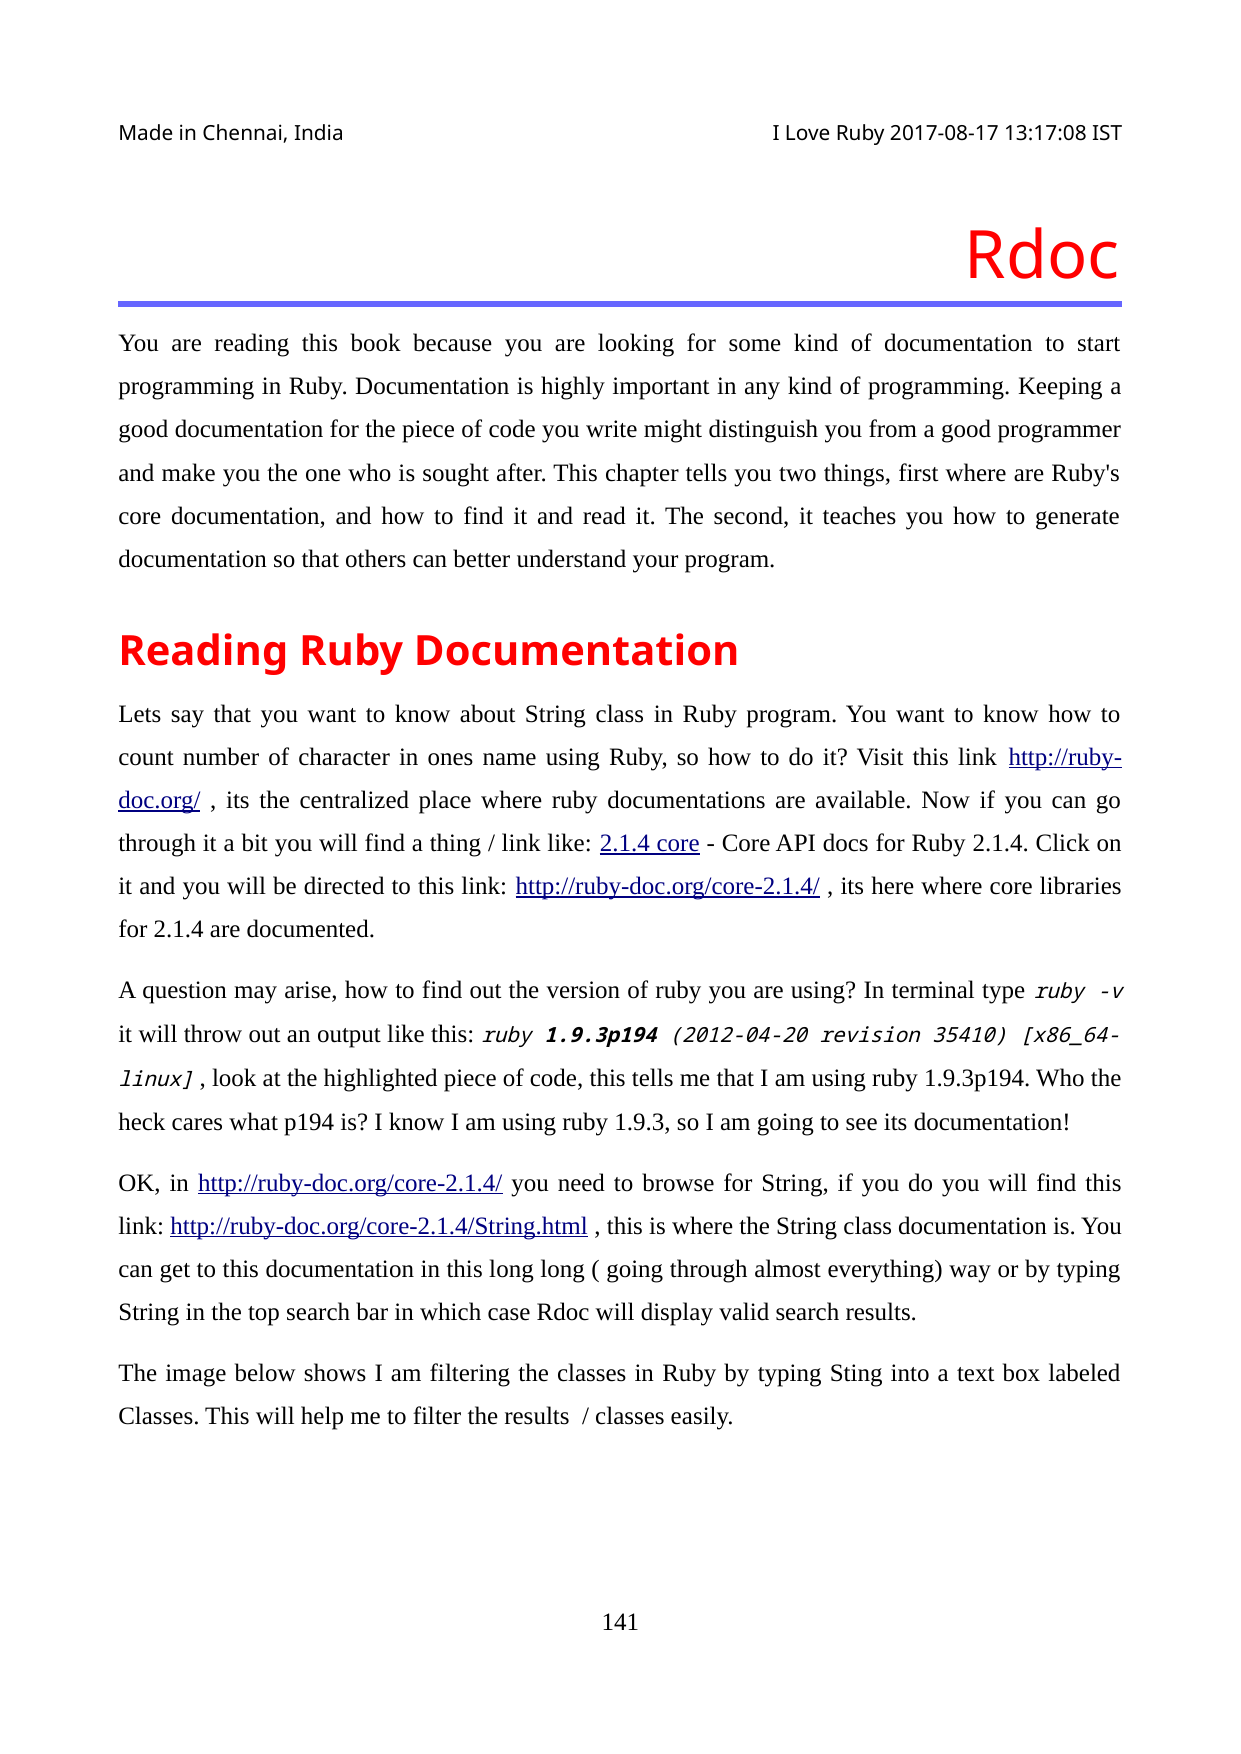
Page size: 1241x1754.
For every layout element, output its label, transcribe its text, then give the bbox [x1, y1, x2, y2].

text OK, in http://ruby-doc.org/core-2.1.4/ you need to browse for String, if you do you will find this link: http://ruby-doc.org/core-2.1.4/String.html , this is where the String class documentation is. You can get to this documentation in this long long ( going through almost everything) way or by typing String in the top search bar in which case Rdoc will display valid search results. [118, 1168, 1122, 1326]
text You are reading this book because you are looking for some kind of documentation to start programming in Ruby. Documentation is highly important in any kind of programming. Keeping a good documentation for the piece of code you write might distinguish you from a good programmer and make you the one who is sought after. This chapter tells you two things, first where are Ruby's core documentation, and how to find it and read it. The second, it teaches you how to generate documentation so that others can better understand your program. [118, 328, 1122, 573]
subtitle Rdoc [118, 204, 1122, 301]
text The image below shows I am filtering the classes in Ruby by typing Sting into a text box labeled Classes. This will help me to filter the results / classes easily. [118, 1358, 1122, 1430]
subtitle Reading Ruby Documentation [118, 621, 1122, 678]
text Lets say that you want to know about String class in Ruby program. You want to know how to count number of character in ones name using Ruby, so how to do it? Visit this link http://ruby-doc.org/ , its the centralized place where ruby documentations are available. Now if you can go through it a bit you will find a thing / link like: 2.1.4 core - Core API docs for Ruby 2.1.4. Click on it and you will be directed to this link: http://ruby-doc.org/core-2.1.4/ , its here where core libraries for 2.1.4 are documented. [118, 699, 1122, 943]
text A question may arise, how to find out the version of ruby you are using? In terminal type ruby -v it will throw out an output like this: ruby 1.9.3p194 (2012-04-20 revision 35410) [x86_64-linux] , look at the highlighted piece of code, this tells me that I am using ruby 1.9.3p194. Who the heck cares what p194 is? I know I am using ruby 1.9.3, so I am going to see its documentation! [118, 975, 1122, 1136]
